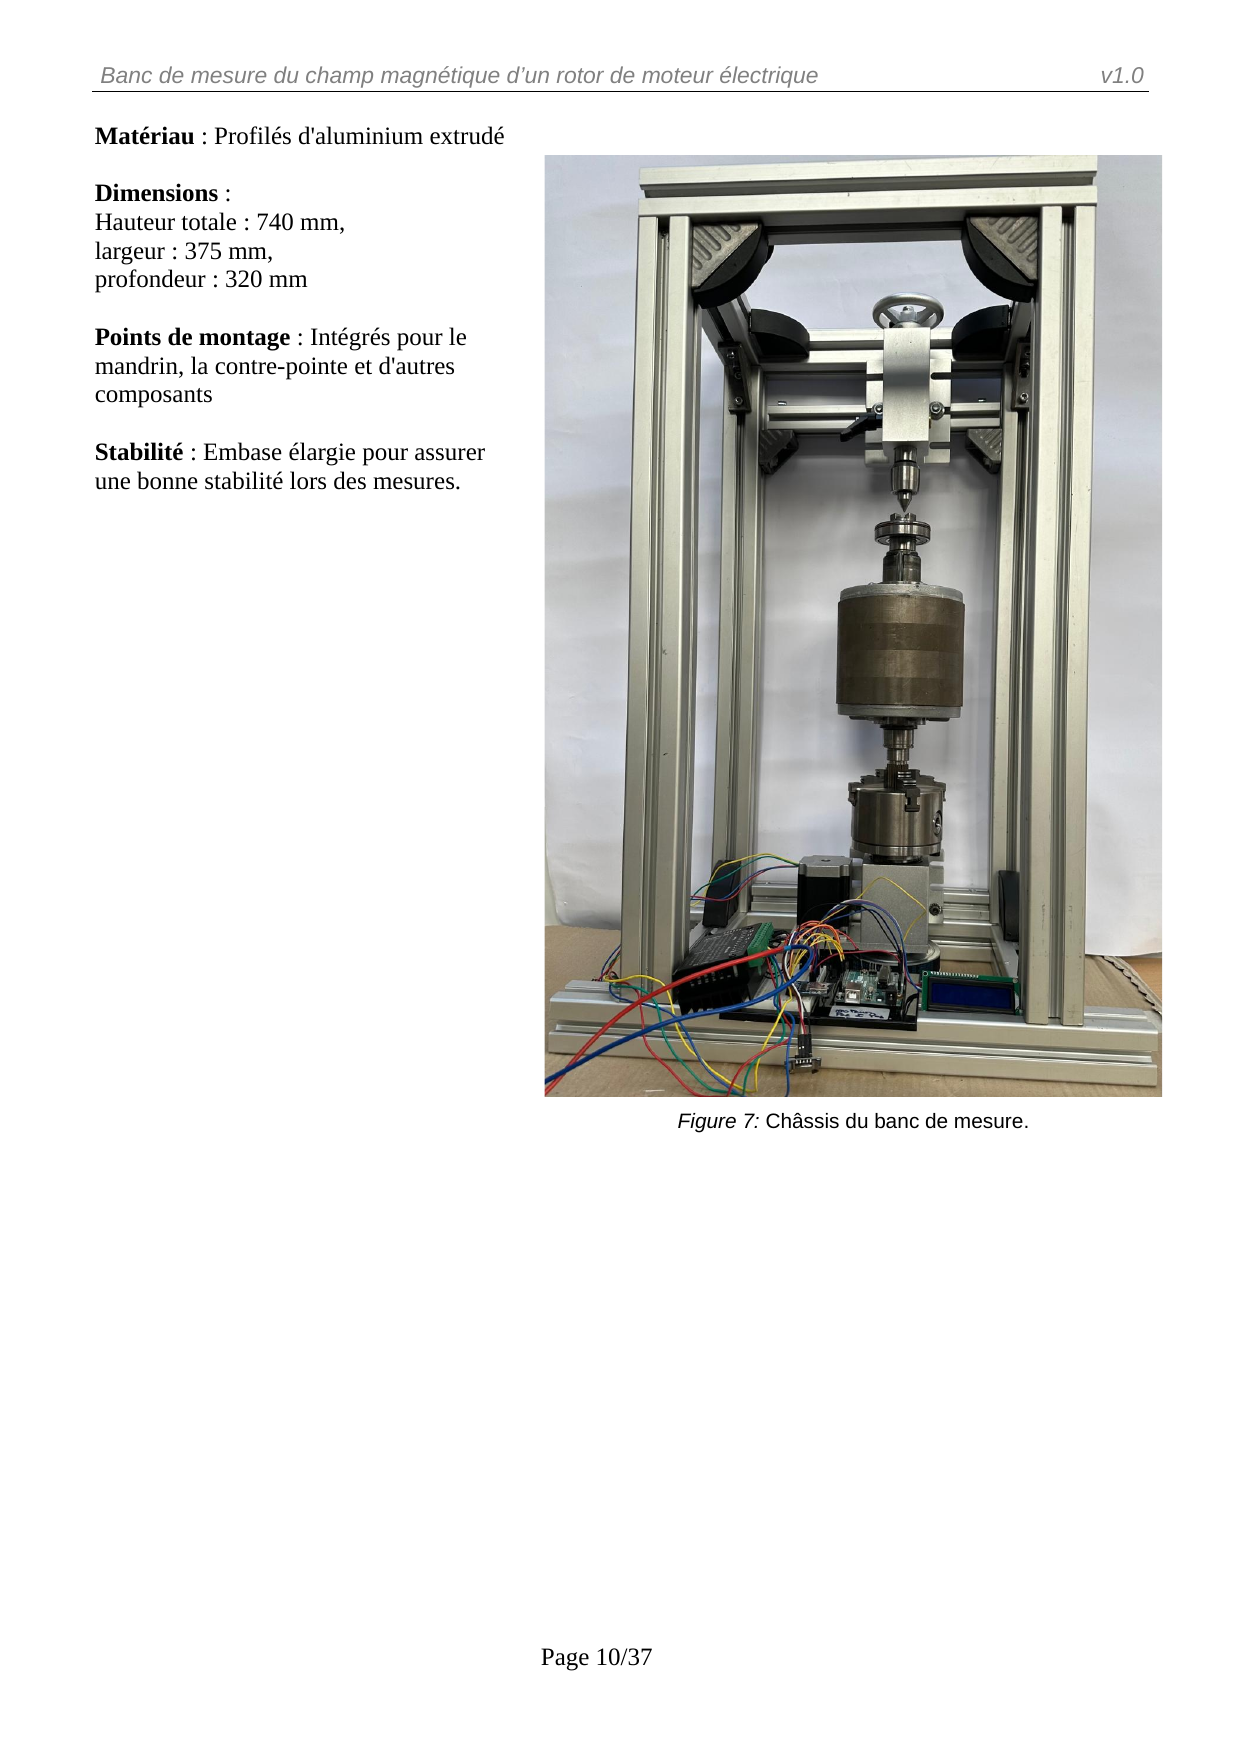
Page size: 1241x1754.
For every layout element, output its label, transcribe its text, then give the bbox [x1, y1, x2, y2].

text Dimensions : Hauteur totale : 740 mm, largeur : 375 mm, profondeur : 320 mm [94, 178, 532, 293]
picture [544, 155, 1163, 1097]
text Points de montage : Intégrés pour le mandrin, la contre-pointe et d'autres composants [94, 322, 532, 408]
text Figure 7: Châssis du banc de mesure. [532, 1109, 1175, 1133]
text Matériau : Profilés d'aluminium extrudé [94, 121, 1175, 1109]
text Stabilité : Embase élargie pour assurer une bonne stabilité lors des mesures. [94, 437, 532, 494]
